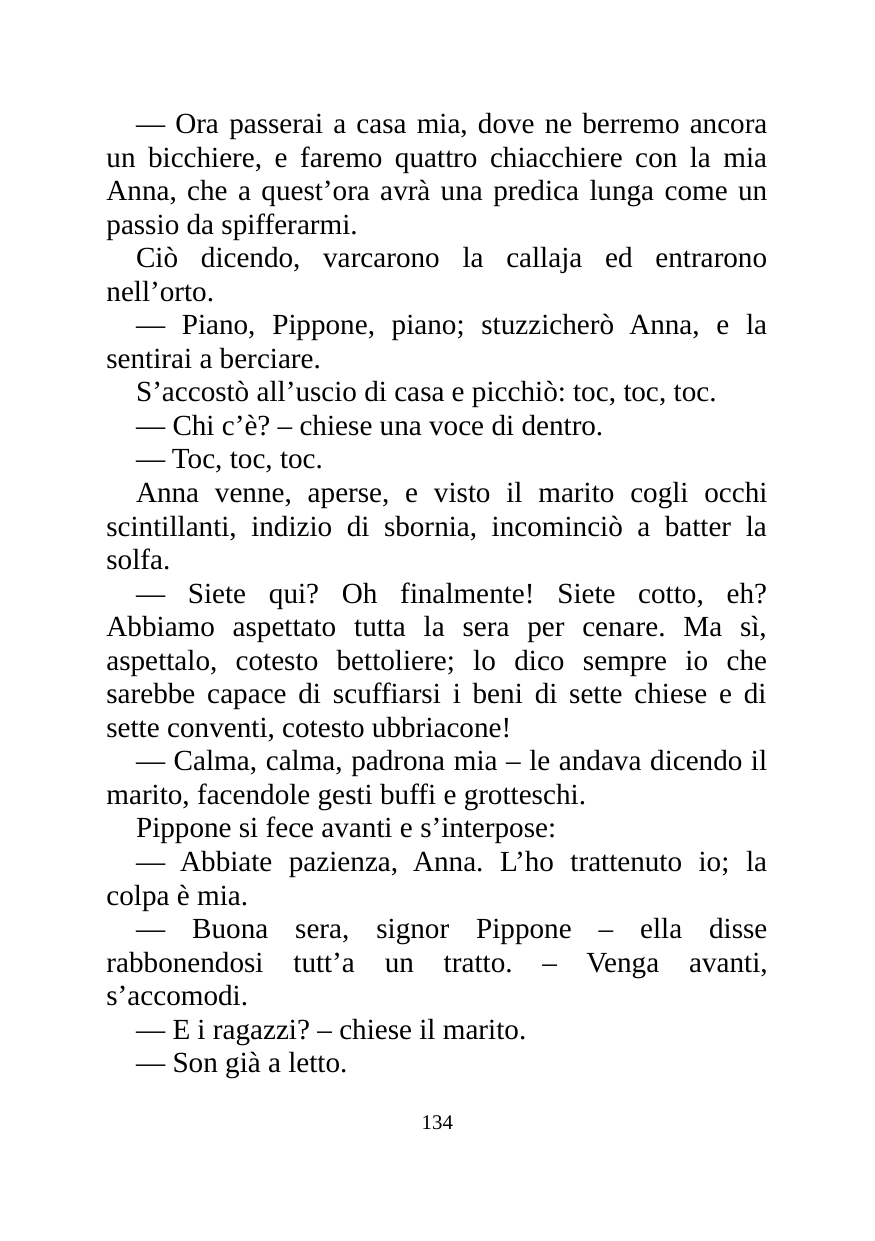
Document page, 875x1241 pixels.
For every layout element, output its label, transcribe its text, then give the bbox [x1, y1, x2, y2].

text — Chi c’è? – chiese una voce di dentro. [106, 408, 768, 442]
text Anna venne, aperse, e visto il marito cogli occhi scintillanti, indizio di sbornia, incominciò a batter la solfa. [106, 475, 768, 576]
text — E i ragazzi? – chiese il marito. [106, 1012, 768, 1045]
text — Buona sera, signor Pippone – ella disse rabbonendosi tutt’a un tratto. – Venga avanti, s’accomodi. [106, 911, 768, 1012]
text — Piano, Pippone, piano; stuzzicherò Anna, e la sentirai a berciare. [106, 307, 768, 374]
text — Calma, calma, padrona mia – le andava dicendo il marito, facendole gesti buffi e grotteschi. [106, 743, 768, 811]
text Ciò dicendo, varcarono la callaja ed entrarono nell’orto. [106, 240, 768, 307]
text — Ora passerai a casa mia, dove ne berremo ancora un bicchiere, e faremo quattro chiacchiere con la mia Anna, che a quest’ora avrà una predica lunga come un passio da spifferarmi. [106, 106, 768, 240]
text — Toc, toc, toc. [106, 442, 768, 475]
text — Son già a letto. [106, 1045, 768, 1079]
text S’accostò all’uscio di casa e picchiò: toc, toc, toc. [106, 374, 768, 408]
text Pippone si fece avanti e s’interpose: [106, 811, 768, 844]
text — Siete qui? Oh finalmente! Siete cotto, eh? Abbiamo aspettato tutta la sera per cenare. Ma sì, aspettalo, cotesto bettoliere; lo dico sempre io che sarebbe capace di scuffiarsi i beni di sette chiese e di sette conventi, cotesto ubbriacone! [106, 576, 768, 743]
text — Abbiate pazienza, Anna. L’ho trattenuto io; la colpa è mia. [106, 844, 768, 911]
